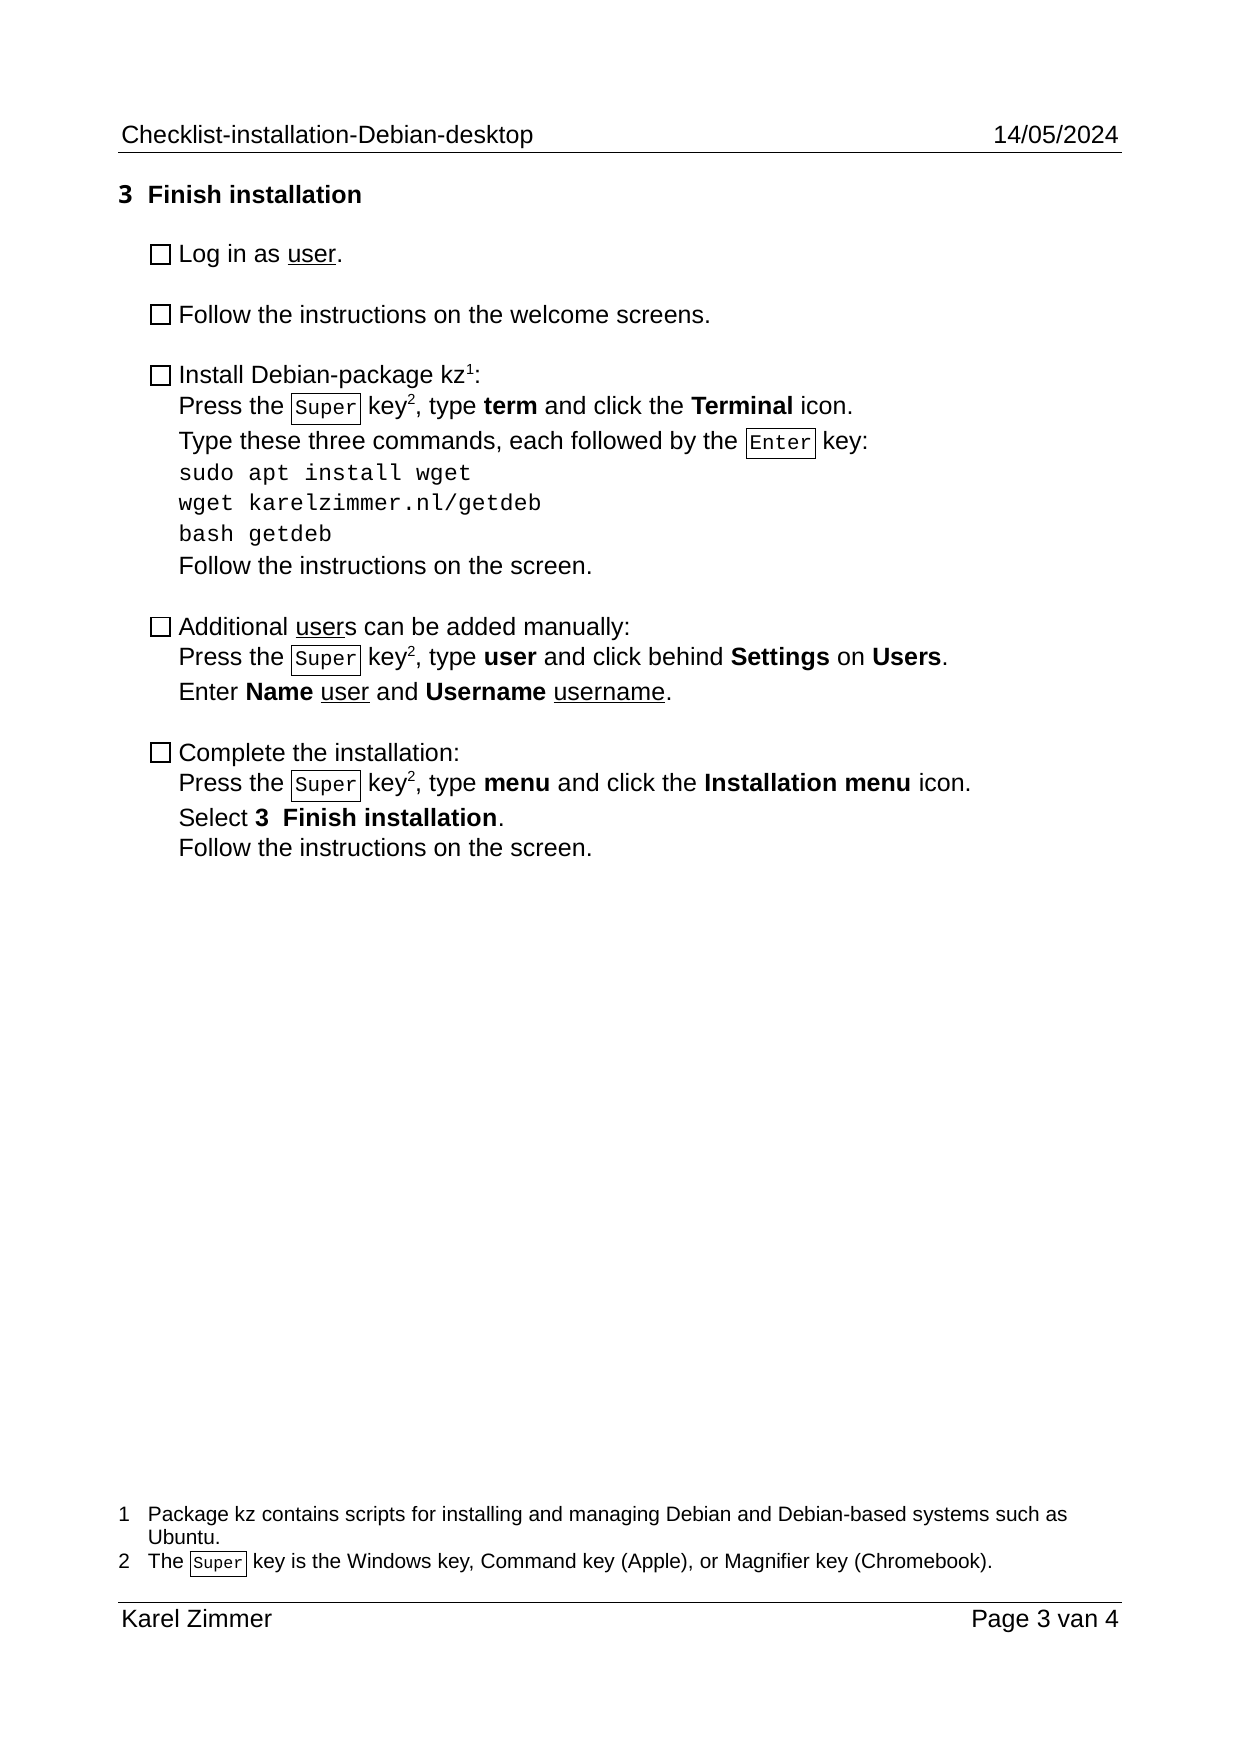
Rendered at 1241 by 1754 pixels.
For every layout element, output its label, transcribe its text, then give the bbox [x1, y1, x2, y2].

table_cell [177, 269, 1122, 300]
table_cell [118, 833, 142, 863]
table_cell [177, 330, 1122, 360]
list Finish installation [118, 177, 1122, 211]
table_cell [118, 300, 142, 330]
table_cell [142, 300, 177, 330]
table_cell [118, 612, 142, 642]
table_cell Select 3 Finish installation. [177, 803, 1122, 833]
table_cell [118, 581, 142, 612]
table_cell wget karelzimmer.nl/getdeb [177, 491, 1122, 521]
table_cell [142, 460, 177, 491]
table_header Log in as USER. [177, 239, 1122, 269]
table_cell [142, 738, 177, 768]
table_cell [142, 551, 177, 581]
table_cell [142, 391, 177, 425]
table_cell [142, 642, 177, 677]
table_cell [118, 768, 142, 803]
table_cell [118, 269, 142, 300]
table_cell Follow the instructions on the screen. [177, 551, 1122, 581]
table_cell [118, 425, 142, 460]
table_cell [118, 391, 142, 425]
table_cell [118, 551, 142, 581]
table_cell Press the Super key2, type menu and click the Installation menu icon. [177, 768, 1122, 803]
table_cell [177, 581, 1122, 612]
table_cell [142, 677, 177, 707]
table_cell [142, 612, 177, 642]
table_cell [142, 803, 177, 833]
table_cell [118, 521, 142, 551]
table_cell Type these three commands, each followed by the Enter key: [177, 425, 1122, 460]
table_cell [118, 360, 142, 391]
table_cell [118, 642, 142, 677]
table_cell sudo apt install wget [177, 460, 1122, 491]
table_cell Install Debian-package kz: [177, 360, 1122, 391]
table_cell Press the Super key, type term and click the Terminal icon. [177, 391, 1122, 425]
table_cell [142, 833, 177, 863]
table_cell [142, 360, 177, 391]
table_cell [142, 581, 177, 612]
table_cell [142, 707, 177, 737]
table_cell [118, 330, 142, 360]
table_cell [142, 330, 177, 360]
table_cell [118, 460, 142, 491]
table_cell Enter Name user and Username username. [177, 677, 1122, 707]
table_header [118, 239, 142, 269]
table_cell [118, 738, 142, 768]
table_cell [118, 491, 142, 521]
table_cell [142, 491, 177, 521]
table_cell bash getdeb [177, 521, 1122, 551]
table_cell [142, 425, 177, 460]
table_cell [142, 269, 177, 300]
table_cell Follow the instructions on the welcome screens. [177, 300, 1122, 330]
table_cell [118, 803, 142, 833]
table_cell Additional users can be added manually: [177, 612, 1122, 642]
table_cell Follow the instructions on the screen. [177, 833, 1122, 863]
table_cell [142, 521, 177, 551]
table_cell [142, 768, 177, 803]
table_header [142, 239, 177, 269]
table_cell Complete the installation: [177, 738, 1122, 768]
table_cell [177, 707, 1122, 737]
table_cell [118, 677, 142, 707]
table_cell [118, 707, 142, 737]
table_cell Press the Super key2, type user and click behind Settings on Users. [177, 642, 1122, 677]
